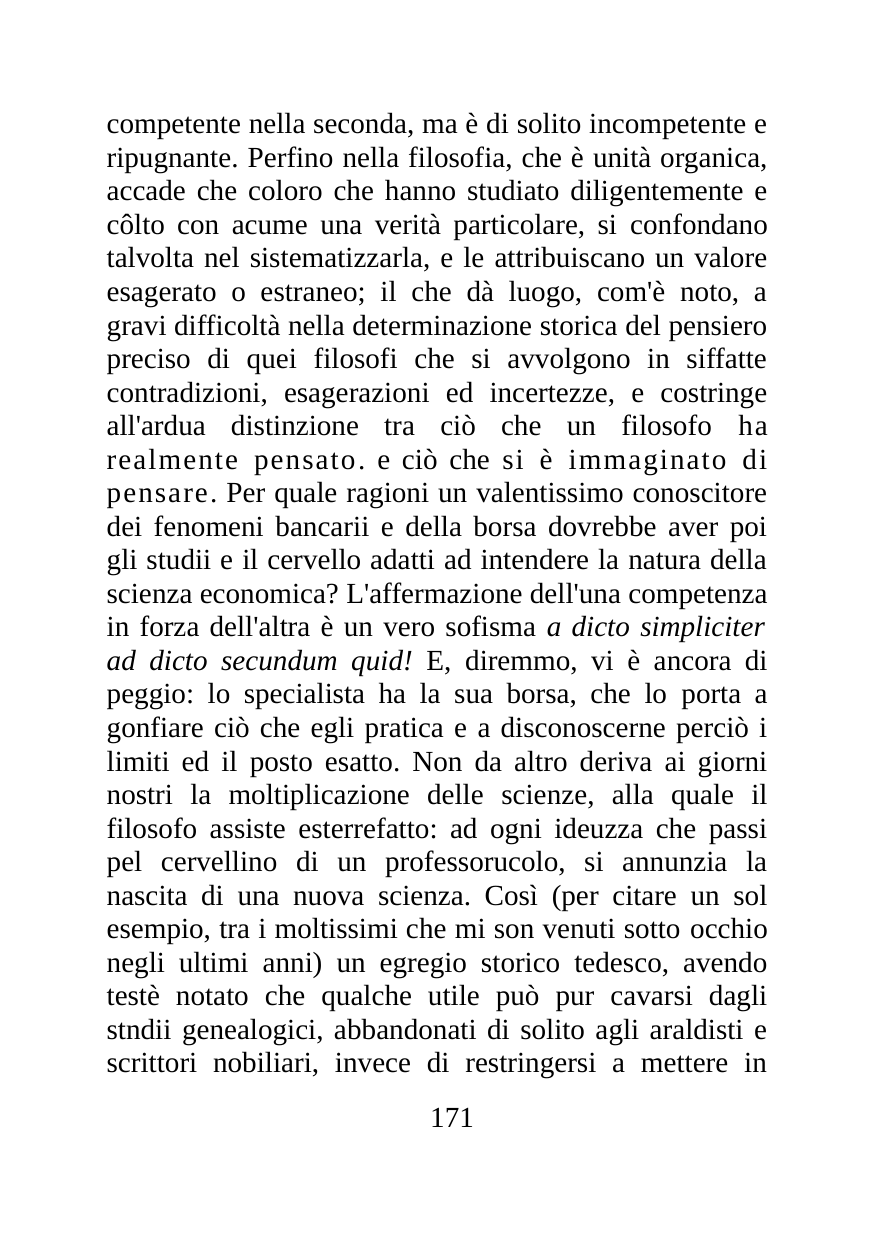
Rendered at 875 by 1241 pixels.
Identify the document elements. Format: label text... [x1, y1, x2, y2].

text competente nella seconda, ma è di solito incompetente e ripugnante. Perfino nella filosofia, che è unità organica, accade che coloro che hanno studiato diligentemente e côlto con acume una verità particolare, si confondano talvolta nel sistematizzarla, e le attribuiscano un valore esagerato o estraneo; il che dà luogo, com'è noto, a gravi difficoltà nella determinazione storica del pensiero preciso di quei filosofi che si avvolgono in siffatte contradizioni, esagerazioni ed incertezze, e costringe all'ardua distinzione tra ciò che un filosofo ha realmente pensato. e ciò che si è immaginato di pensare. Per quale ragioni un valentissimo conoscitore dei fenomeni bancarii e della borsa dovrebbe aver poi gli studii e il cervello adatti ad intendere la natura della scienza economica? L'affermazione dell'una competenza in forza dell'altra è un vero sofisma a dicto simpliciter ad dicto secundum quid! E, diremmo, vi è ancora di peggio: lo specialista ha la sua borsa, che lo porta a gonfiare ciò che egli pratica e a disconoscerne perciò i limiti ed il posto esatto. Non da altro deriva ai giorni nostri la moltiplicazione delle scienze, alla quale il filosofo assiste esterrefatto: ad ogni ideuzza che passi pel cervellino di un professorucolo, si annunzia la nascita di una nuova scienza. Così (per citare un sol esempio, tra i moltissimi che mi son venuti sotto occhio negli ultimi anni) un egregio storico tedesco, avendo testè notato che qualche utile può pur cavarsi dagli stndii genealogici, abbandonati di solito agli araldisti e scrittori nobiliari, invece di restringersi a mettere in [106, 106, 768, 1079]
